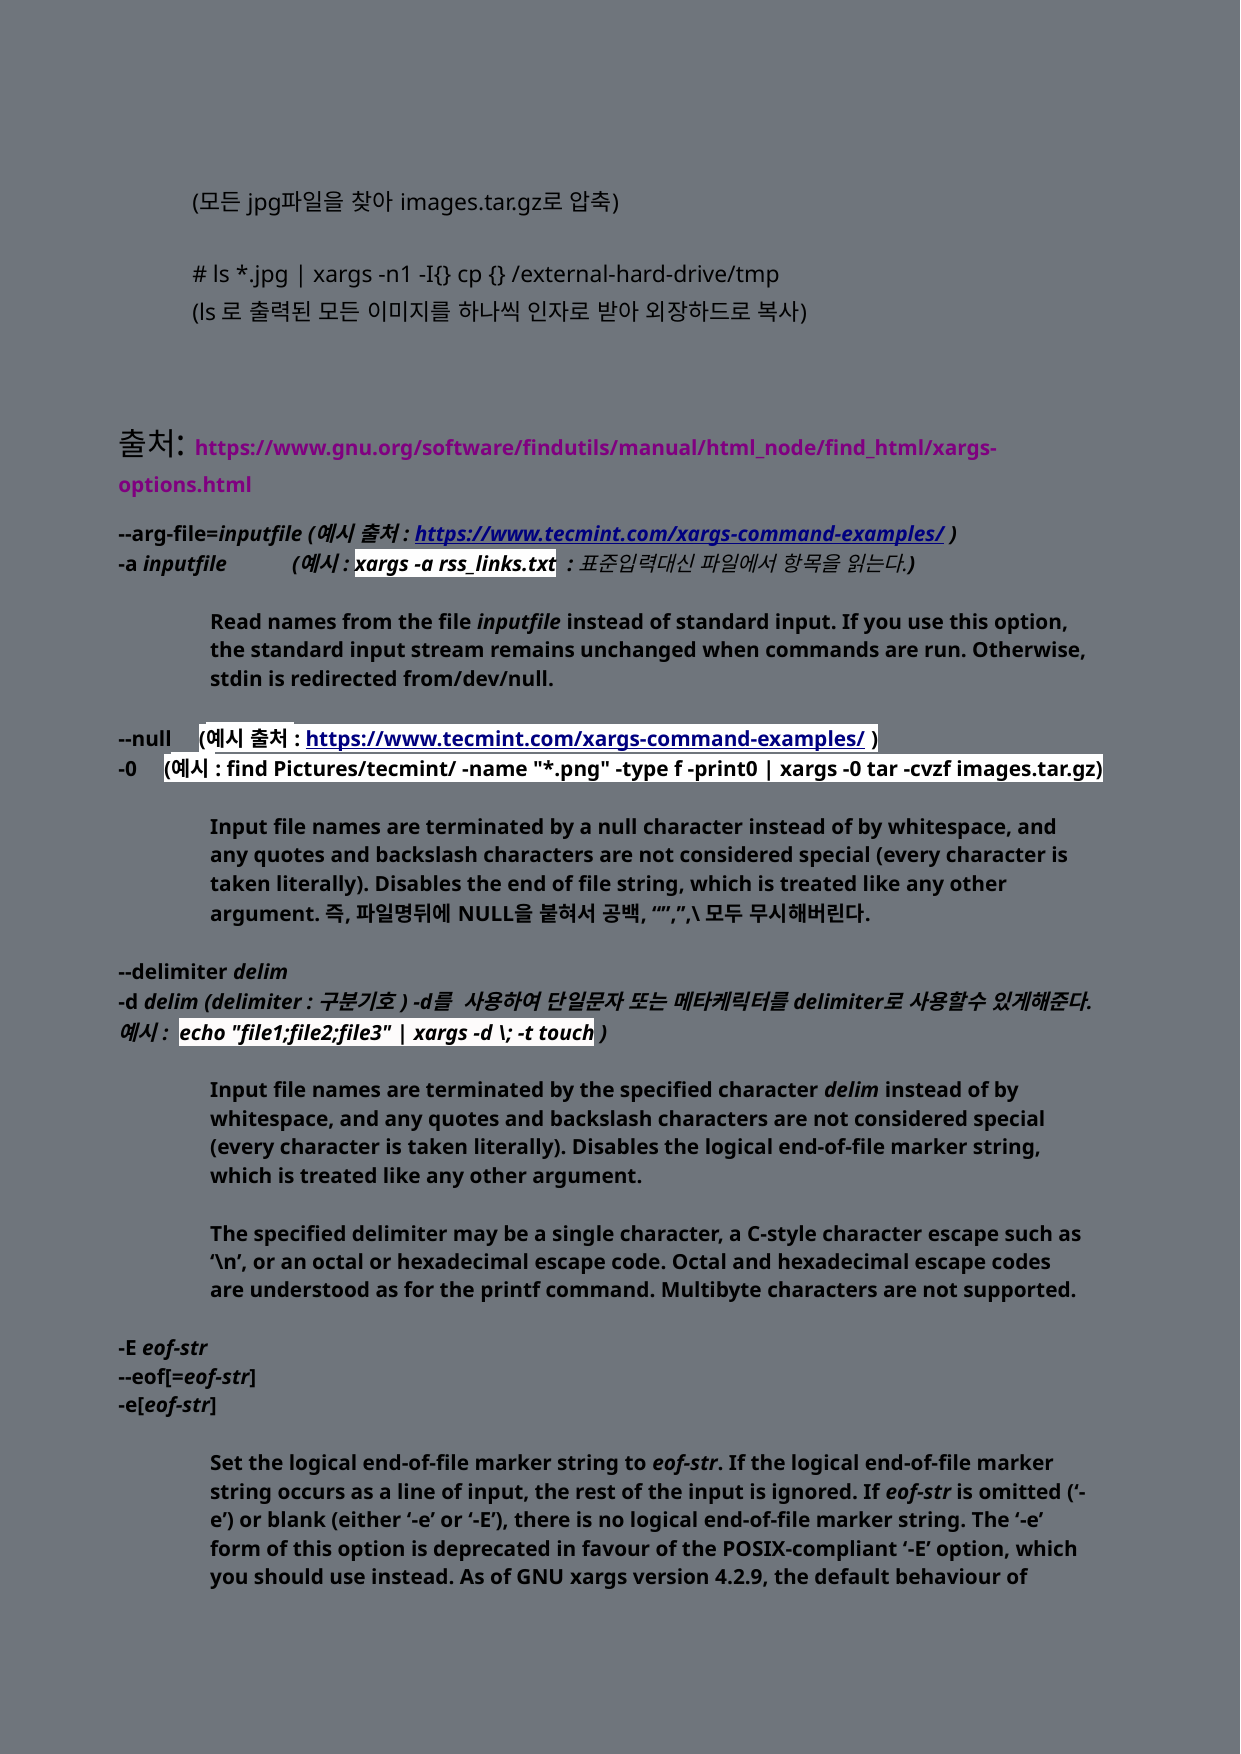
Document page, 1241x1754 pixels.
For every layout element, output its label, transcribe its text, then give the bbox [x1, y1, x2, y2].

subtitle --eof[=eof-str] [118, 1362, 1122, 1390]
list Set the logical end-of-file marker string to eof-str. If the logical end-of-file marker string occurs as a line of input, the rest of the input is ignored. If eof-str is omitted (‘-e’) or blank (either ‘-e’ or ‘-E’), there is no logical end-of-file marker string. The ‘-e’ form of this option is deprecated in favour of the POSIX-compliant ‘-E’ option, which you should use instead. As of GNU xargs version 4.2.9, the default behaviour of [210, 1448, 1089, 1591]
subtitle --null (예시 출처 : https://www.tecmint.com/xargs-command-examples/ ) [118, 722, 1122, 752]
subtitle -e[eof-str] [118, 1390, 1122, 1419]
list # ls *.jpg | xargs -n1 -I{} cp {} /external-hard-drive/tmp [162, 258, 1122, 289]
list (ls 로 출력된 모든 이미지를 하나씩 인자로 받아 외장하드로 복사) [162, 294, 1122, 327]
list Input file names are terminated by a null character instead of by whitespace, and any quotes and backslash characters are not considered special (every character is taken literally). Disables the end of file string, which is treated like any other argument. 즉, 파일명뒤에 NULL을 붙혀서 공백, “”,’’,\ 모두 무시해버린다. [210, 812, 1089, 927]
subtitle -d delim (delimiter : 구분기호 ) -d를 사용하여 단일문자 또는 메타케릭터를 delimiter로 사용할수 있게해준다. 예시 : echo "file1;file2;file3" | xargs -d \; -t touch ) [118, 985, 1122, 1046]
list (모든 jpg파일을 찾아 images.tar.gz로 압축) [162, 183, 1122, 217]
list Input file names are terminated by the specified character delim instead of by whitespace, and any quotes and backslash characters are not considered special (every character is taken literally). Disables the logical end-of-file marker string, which is treated like any other argument. [210, 1076, 1089, 1189]
text 출처: https://www.gnu.org/software/findutils/manual/html_node/find_html/xargs-options.html [118, 417, 1122, 498]
subtitle --arg-file=inputfile (예시 출처 : https://www.tecmint.com/xargs-command-examples/ ) [118, 517, 1122, 547]
list Read names from the file inputfile instead of standard input. If you use this option, the standard input stream remains unchanged when commands are run. Otherwise, stdin is redirected from/dev/null. [210, 607, 1089, 692]
subtitle -a inputfile (예시 : xargs -a rss_links.txt : 표준입력대신 파일에서 항목을 읽는다.) [118, 547, 1122, 577]
subtitle -0 (예시 : find Pictures/tecmint/ -name "*.png" -type f -print0 | xargs -0 tar -cvzf images.tar.gz) [118, 752, 1122, 782]
subtitle -E eof-str [118, 1333, 1122, 1362]
subtitle --delimiter delim [118, 957, 1122, 985]
list The specified delimiter may be a single character, a C-style character escape such as ‘\n’, or an octal or hexadecimal escape code. Octal and hexadecimal escape codes are understood as for the printf command. Multibyte characters are not supported. [210, 1219, 1089, 1304]
